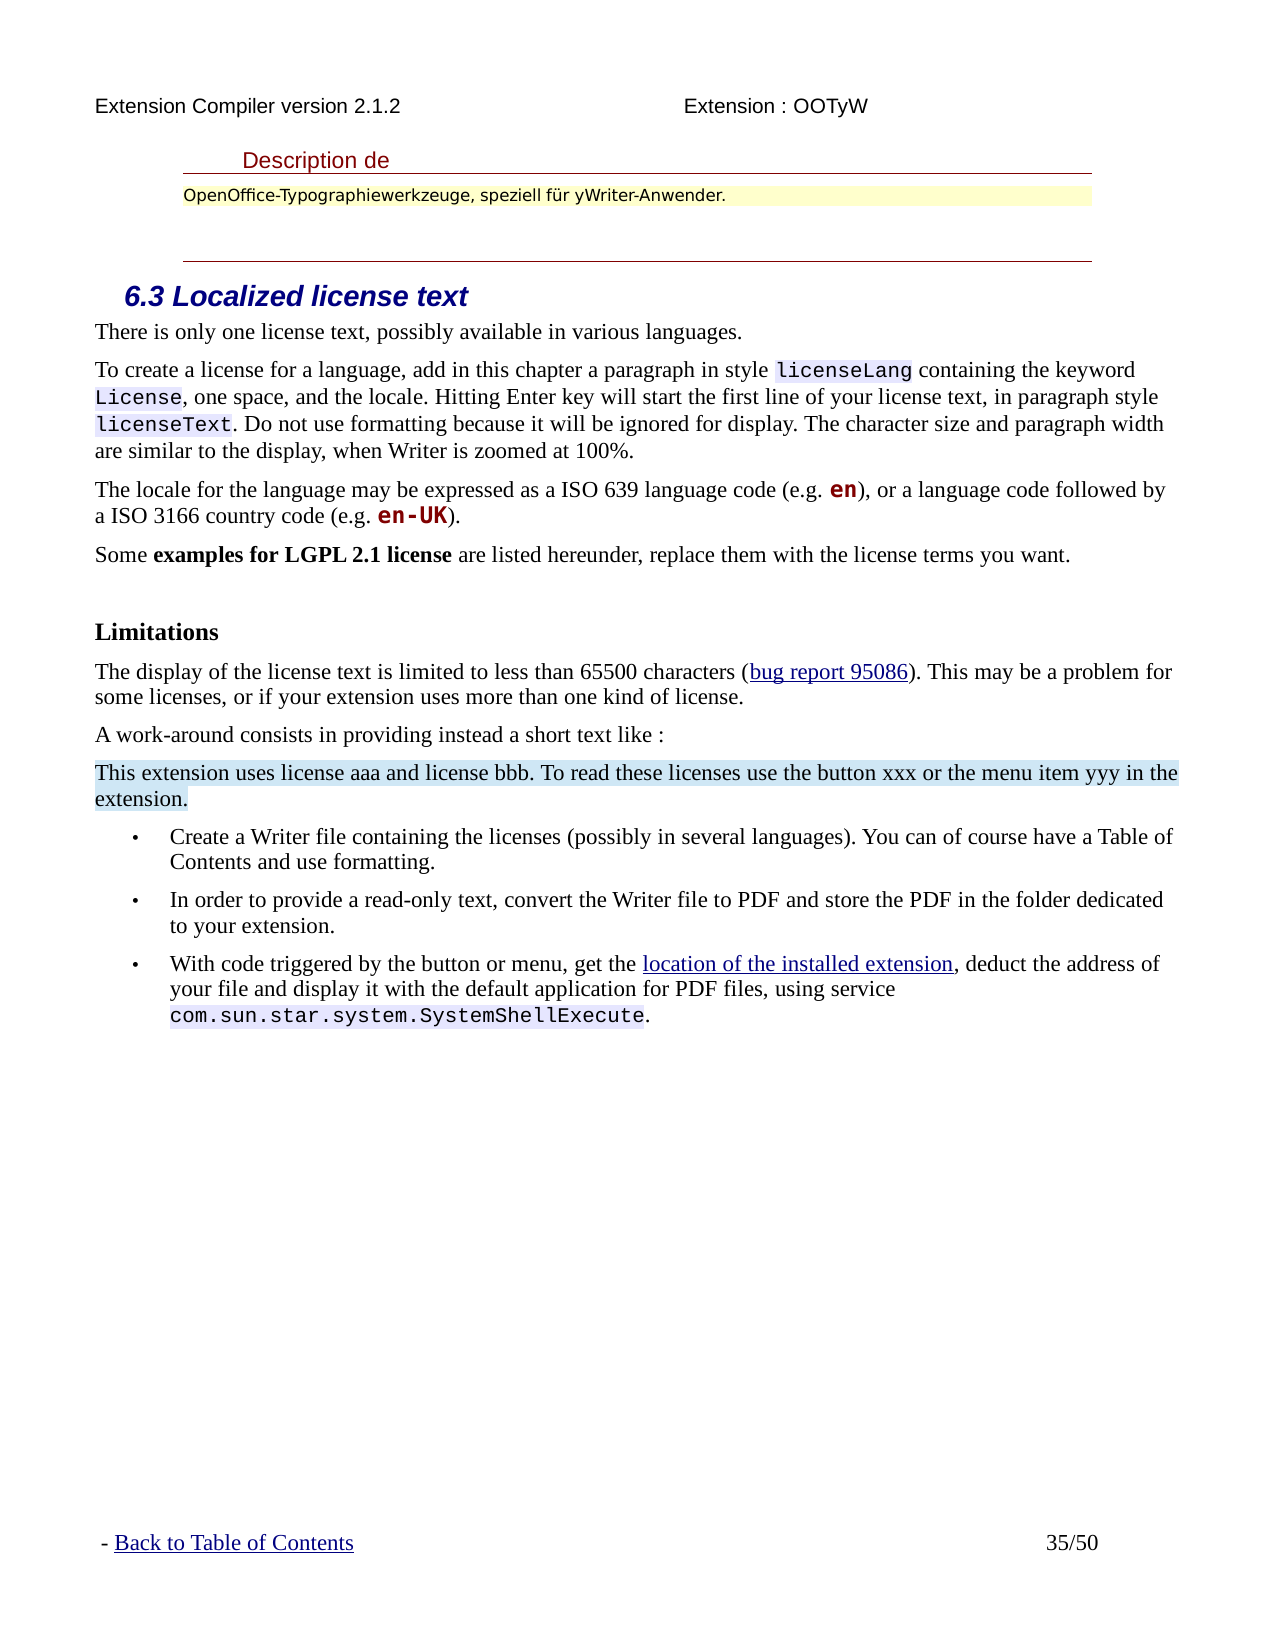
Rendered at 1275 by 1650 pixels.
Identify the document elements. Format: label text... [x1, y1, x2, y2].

text The display of the license text is limited to less than 65500 characters (bug report 95086). This may be a problem for some licenses, or if your extension uses more than one kind of license. [94, 658, 1181, 709]
text Description de [183, 147, 1092, 173]
list Create a Writer file containing the licenses (possibly in several languages). You can of course have a Table of Contents and use formatting. [132, 824, 1181, 875]
text Some examples for LGPL 2.1 license are listed hereunder, replace them with the license terms you want. [94, 542, 1181, 567]
subtitle Localized license text [124, 280, 1181, 313]
text The locale for the language may be expressed as a ISO 639 language code (e.g. en), or a language code followed by a ISO 3166 country code (e.g. en-UK). [94, 476, 1181, 529]
list With code triggered by the button or menu, get the location of the installed extension, deduct the address of your file and display it with the default application for PDF files, using service com.sun.star.system.SystemShellExecute. [132, 951, 1181, 1029]
text A work-around consists in providing instead a short text like : [94, 722, 1181, 748]
text This extension uses license aaa and license bbb. To read these licenses use the button xxx or the menu item yyy in the extension. [94, 760, 1181, 811]
list In order to provide a read-only text, convert the Writer file to PDF and store the PDF in the folder dedicated to your extension. [132, 887, 1181, 938]
text Limitations [94, 618, 1181, 646]
text There is only one license text, possibly available in various languages. [94, 318, 1181, 344]
text OpenOffice-Typographiewerkzeuge, speziell für yWriter-Anwender. [183, 186, 1092, 206]
text To create a license for a language, add in this chapter a paragraph in style licenseLang containing the keyword License, one space, and the locale. Hitting Enter key will start the first line of your license text, in paragraph style licenseText. Do not use formatting because it will be ignored for display. The character size and paragraph width are similar to the display, when Writer is zoomed at 100%. [94, 357, 1181, 463]
